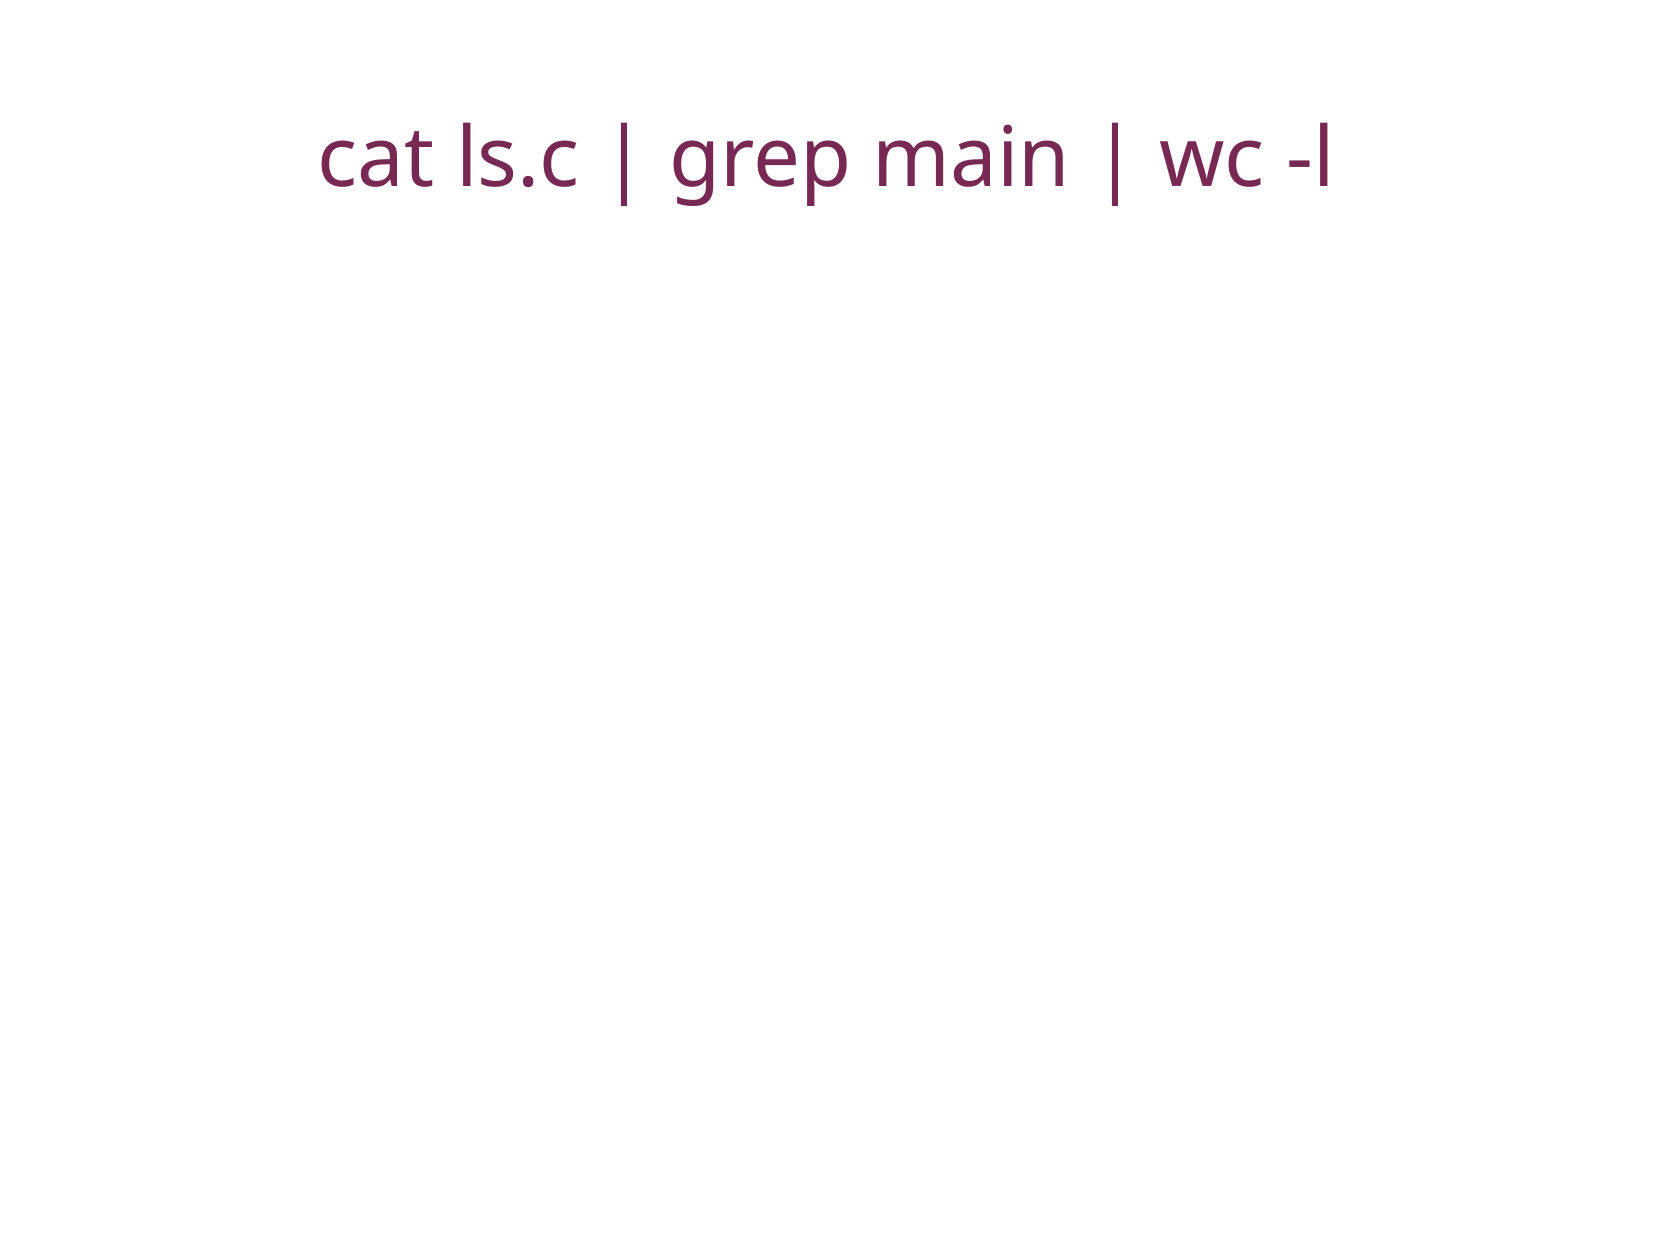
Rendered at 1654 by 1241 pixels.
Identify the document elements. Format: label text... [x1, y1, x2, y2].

title cat ls.c | grep main | wc -l [82, 49, 1571, 257]
